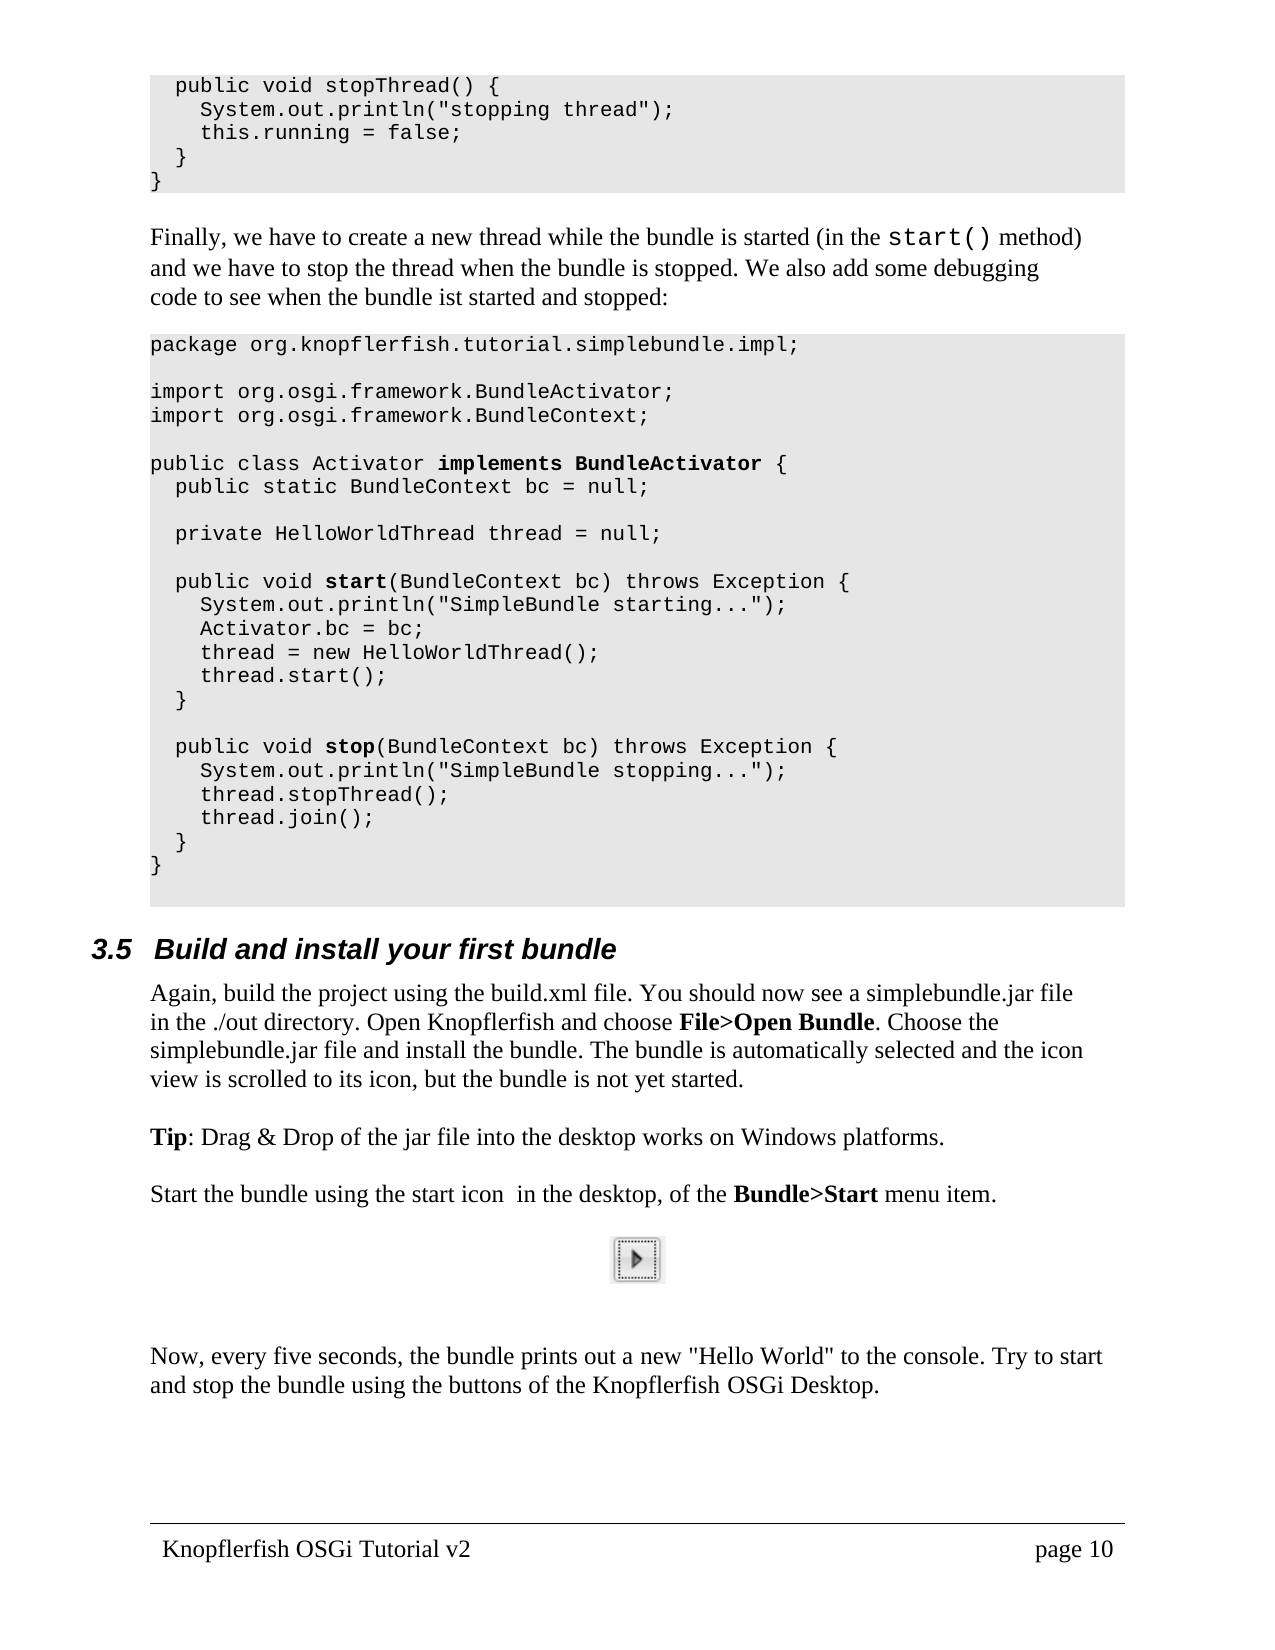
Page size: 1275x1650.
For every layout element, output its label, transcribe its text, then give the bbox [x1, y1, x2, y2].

text thread.join(); [150, 807, 1125, 831]
text public static BundleContext bc = null; [150, 476, 1125, 500]
text } [150, 169, 1125, 193]
text Tip: Drag & Drop of the jar file into the desktop works on Windows platforms. [150, 1122, 1125, 1151]
subtitle Build and install your first bundle [91, 932, 1125, 965]
text System.out.println("stopping thread"); [150, 99, 1125, 122]
text } [150, 831, 1125, 854]
text package org.knopflerfish.tutorial.simplebundle.impl; [150, 334, 1125, 358]
text public void stopThread() { [150, 75, 1125, 99]
text } [150, 854, 1125, 878]
text public void stop(BundleContext bc) throws Exception { [150, 736, 1125, 760]
text this.running = false; [150, 122, 1125, 146]
text in the ./out directory. Open Knopflerfish and choose File>Open Bundle. Choose the simplebundle.jar file and install the bundle. The bundle is automatically selected and the icon view is scrolled to its icon, but the bundle is not yet started. [150, 1007, 1125, 1093]
text Again, build the project using the build.xml file. You should now see a simplebundle.jar file [150, 978, 1125, 1007]
text Activator.bc = bc; [150, 618, 1125, 642]
text System.out.println("SimpleBundle stopping..."); [150, 760, 1125, 783]
text public class Activator implements BundleActivator { [150, 452, 1125, 476]
text thread = new HelloWorldThread(); [150, 642, 1125, 665]
text thread.start(); [150, 665, 1125, 689]
text and we have to stop the thread when the bundle is stopped. We also add some debugging [150, 253, 1125, 282]
text Now, every five seconds, the bundle prints out a new "Hello World" to the console. Try to start and stop the bundle using the buttons of the Knopflerfish OSGi Desktop. [150, 1341, 1125, 1398]
text import org.osgi.framework.BundleActivator; [150, 382, 1125, 405]
text System.out.println("SimpleBundle starting..."); [150, 594, 1125, 618]
text import org.osgi.framework.BundleContext; [150, 405, 1125, 429]
text private HelloWorldThread thread = null; [150, 523, 1125, 547]
text public void start(BundleContext bc) throws Exception { [150, 571, 1125, 594]
text } [150, 689, 1125, 713]
text thread.stopThread(); [150, 783, 1125, 807]
text code to see when the bundle ist started and stopped: [150, 282, 1125, 311]
text Finally, we have to create a new thread while the bundle is started (in the start() method) [150, 222, 1125, 253]
text } [150, 146, 1125, 169]
text Start the bundle using the start icon in the desktop, of the Bundle>Start menu item. [150, 1179, 1125, 1208]
